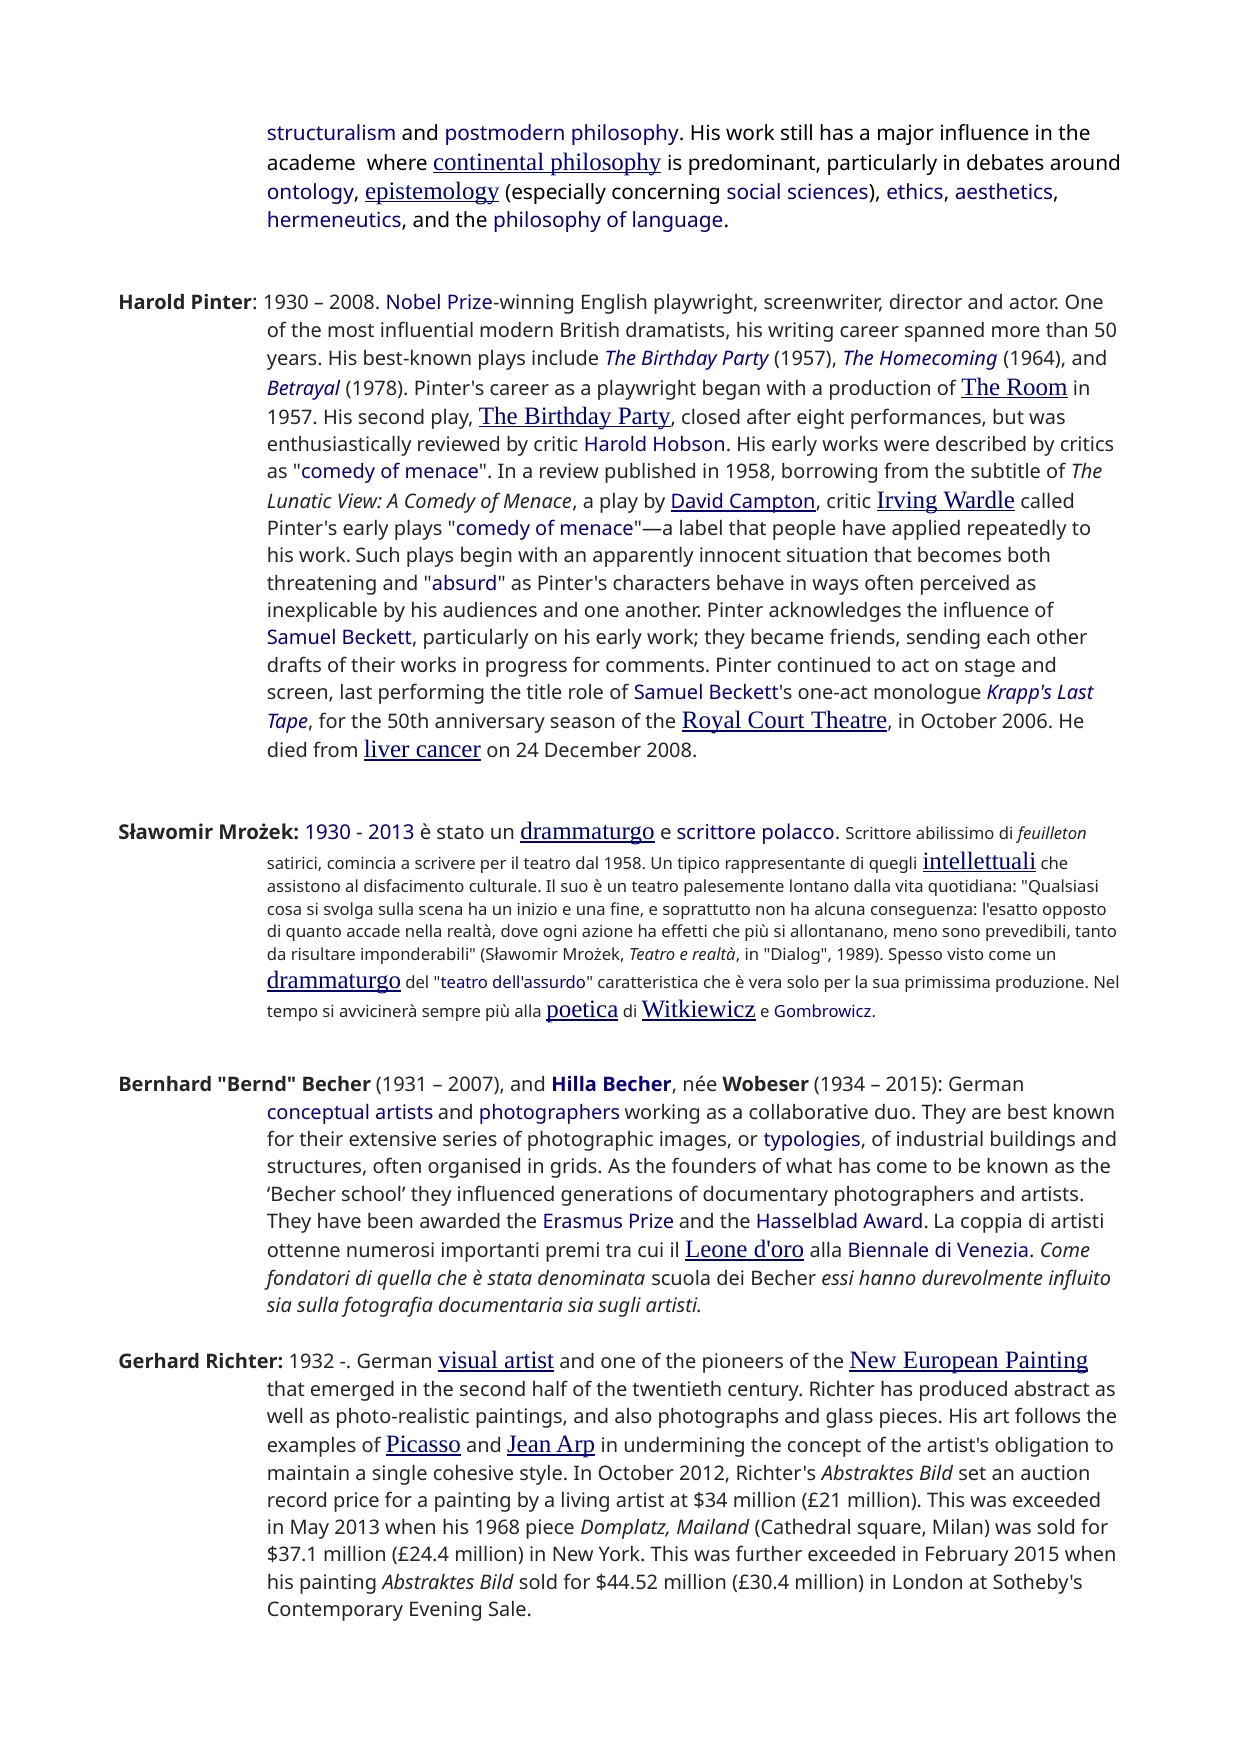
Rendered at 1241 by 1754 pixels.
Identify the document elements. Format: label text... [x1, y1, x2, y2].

text Bernhard "Bernd" Becher (1931 – 2007), and Hilla Becher, née Wobeser (1934 – 2015): German conceptual artists and photographers working as a collaborative duo. They are best known for their extensive series of photographic images, or typologies, of industrial buildings and structures, often organised in grids. As the founders of what has come to be known as the ‘Becher school’ they influenced generations of documentary photographers and artists. They have been awarded the Erasmus Prize and the Hasselblad Award. La coppia di artisti ottenne numerosi importanti premi tra cui il Leone d'oro alla Biennale di Venezia. Come fondatori di quella che è stata denominata scuola dei Becher essi hanno durevolmente influito sia sulla fotografia documentaria sia sugli artisti. [118, 1071, 1122, 1318]
text Gerhard Richter: 1932 -. German visual artist and one of the pioneers of the New European Painting that emerged in the second half of the twentieth century. Richter has produced abstract as well as photo-realistic paintings, and also photographs and glass pieces. His art follows the examples of Picasso and Jean Arp in undermining the concept of the artist's obligation to maintain a single cohesive style. In October 2012, Richter's Abstraktes Bild set an auction record price for a painting by a living artist at $34 million (£21 million). This was exceeded in May 2013 when his 1968 piece Domplatz, Mailand (Cathedral square, Milan) was sold for $37.1 million (£24.4 million) in New York. This was further exceeded in February 2015 when his painting Abstraktes Bild sold for $44.52 million (£30.4 million) in London at Sotheby's Contemporary Evening Sale. [118, 1345, 1122, 1622]
text Harold Pinter: 1930 – 2008. Nobel Prize-winning English playwright, screenwriter, director and actor. One of the most influential modern British dramatists, his writing career spanned more than 50 years. His best-known plays include The Birthday Party (1957), The Homecoming (1964), and Betrayal (1978). Pinter's career as a playwright began with a production of The Room in 1957. His second play, The Birthday Party, closed after eight performances, but was enthusiastically reviewed by critic Harold Hobson. His early works were described by critics as "comedy of menace". In a review published in 1958, borrowing from the subtitle of The Lunatic View: A Comedy of Menace, a play by David Campton, critic Irving Wardle called Pinter's early plays "comedy of menace"—a label that people have applied repeatedly to his work. Such plays begin with an apparently innocent situation that becomes both threatening and "absurd" as Pinter's characters behave in ways often perceived as inexplicable by his audiences and one another. Pinter acknowledges the influence of Samuel Beckett, particularly on his early work; they became friends, sending each other drafts of their works in progress for comments. Pinter continued to act on stage and screen, last performing the title role of Samuel Beckett's one-act monologue Krapp's Last Tape, for the 50th anniversary season of the Royal Court Theatre, in October 2006. He died from liver cancer on 24 December 2008. [118, 287, 1122, 764]
text Sławomir Mrożek: 1930 - 2013 è stato un drammaturgo e scrittore polacco. Scrittore abilissimo di feuilleton satirici, comincia a scrivere per il teatro dal 1958. Un tipico rappresentante di quegli intellettuali che assistono al disfacimento culturale. Il suo è un teatro palesemente lontano dalla vita quotidiana: "Qualsiasi cosa si svolga sulla scena ha un inizio e una fine, e soprattutto non ha alcuna conseguenza: l'esatto opposto di quanto accade nella realtà, dove ogni azione ha effetti che più si allontanano, meno sono prevedibili, tanto da risultare imponderabili" (Sławomir Mrożek, Teatro e realtà, in "Dialog", 1989). Spesso visto come un drammaturgo del "teatro dell'assurdo" caratteristica che è vera solo per la sua primissima produzione. Nel tempo si avvicinerà sempre più alla poetica di Witkiewicz e Gombrowicz. [118, 816, 1122, 1023]
text structuralism and postmodern philosophy. His work still has a major influence in the academe where continental philosophy is predominant, particularly in debates around ontology, epistemology (especially concerning social sciences), ethics, aesthetics, hermeneutics, and the philosophy of language. [118, 118, 1122, 234]
